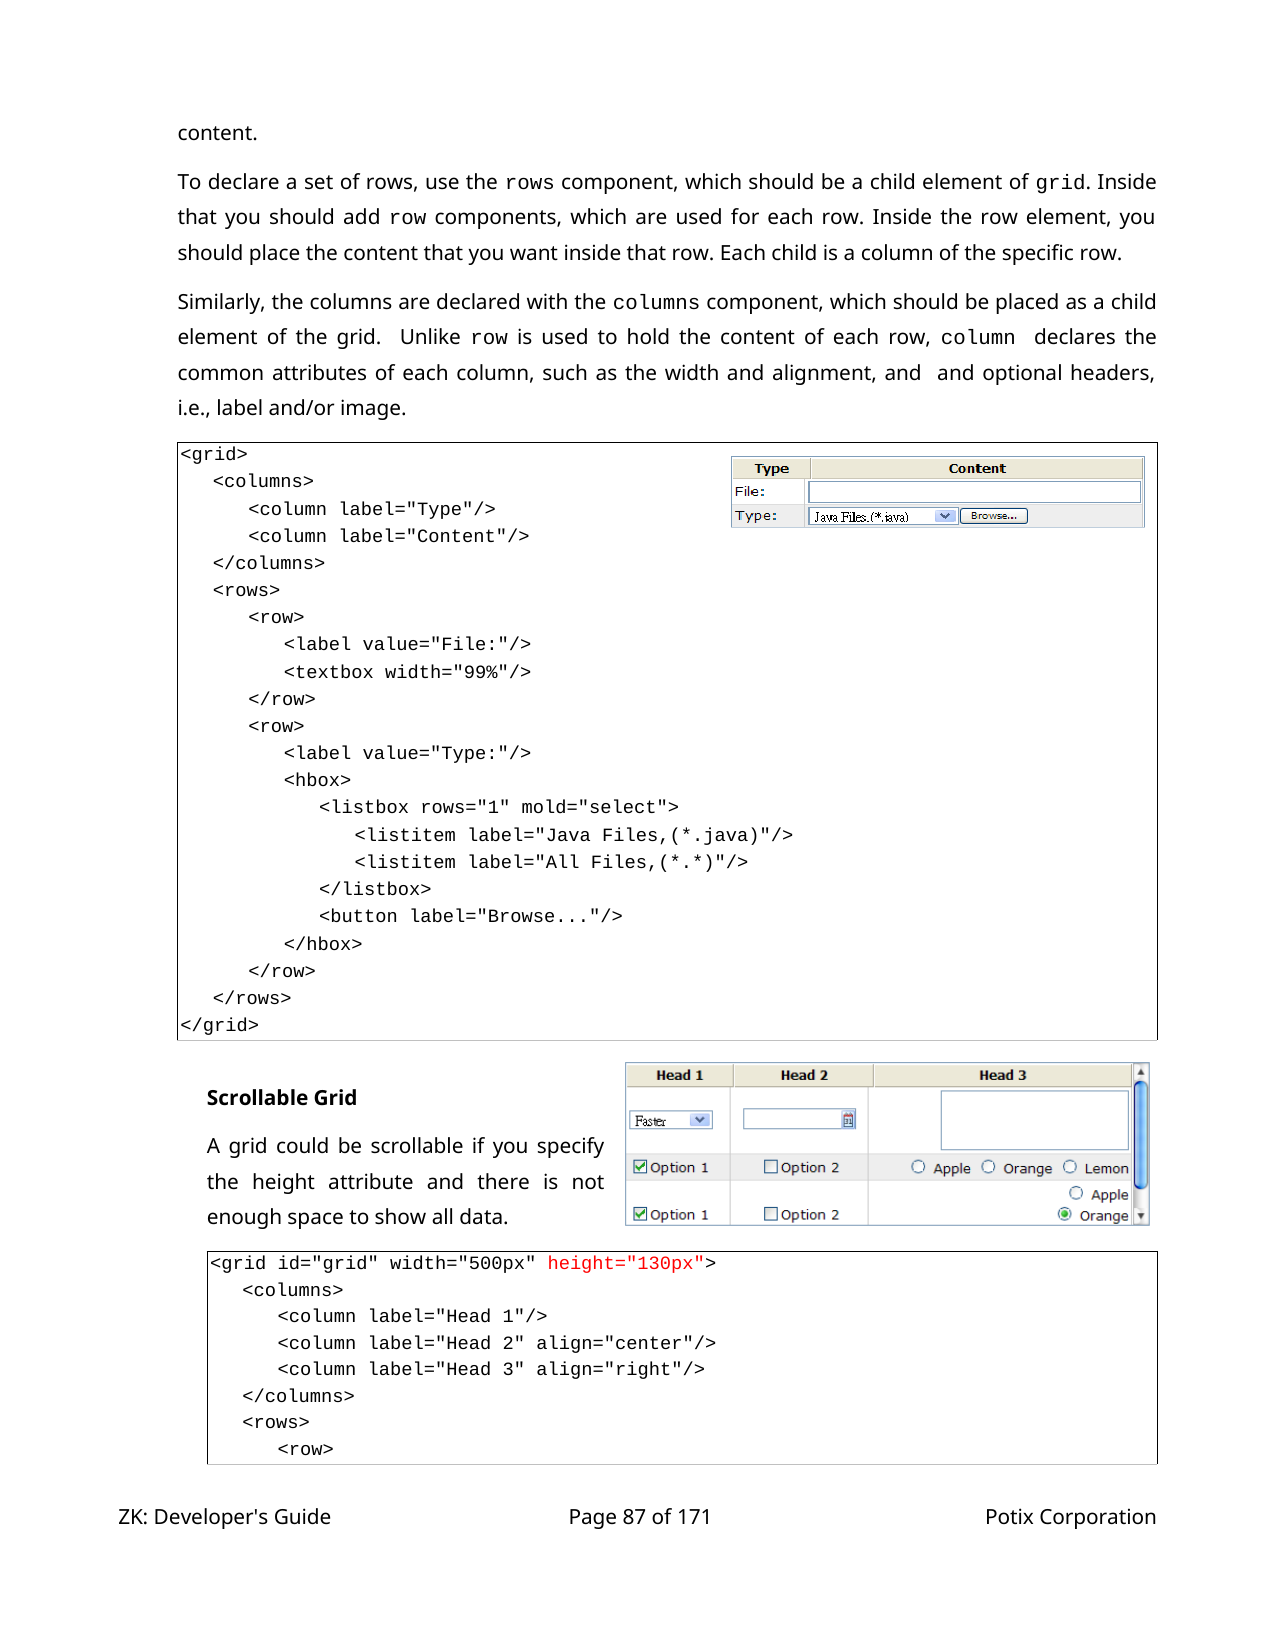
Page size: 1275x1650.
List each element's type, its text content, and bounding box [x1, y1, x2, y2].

text </listbox> [178, 877, 1157, 901]
text </grid> [178, 1013, 1157, 1040]
text </row> [178, 687, 1157, 711]
text <rows> [178, 578, 1157, 602]
text <label value="File:"/> [178, 632, 1157, 657]
text To declare a set of rows, use the rows component, which should be a child element of grid. Inside that you should add row components, which are used for each row. Inside the row element, you should place the content that you want inside that row. Each child is a column of the specific row. [177, 167, 1157, 266]
text <textbox width="99%"/> [178, 659, 1157, 684]
text </hbox> [178, 931, 1157, 956]
text </rows> [178, 986, 1157, 1010]
text <listitem label="All Files,(*.*)"/> [178, 850, 1157, 874]
text <column label="Type"/> [178, 496, 731, 521]
picture [731, 454, 1148, 528]
text </columns> [178, 551, 1157, 575]
text <button label="Browse..."/> [178, 904, 1157, 928]
text <grid> [178, 443, 1157, 466]
text <label value="Type:"/> [178, 741, 1157, 765]
text <grid id="grid" width="500px" height="130px"> <columns> <column label="Head 1"/> <column label="Head 2" align="center"/> <column label="Head 3" align="right"/> </columns> <rows> <row> [208, 1252, 1157, 1464]
text <row> [178, 714, 1157, 738]
text <hbox> [178, 768, 1157, 792]
text <columns> [178, 469, 731, 493]
text <row> [178, 605, 1157, 629]
text <listitem label="Java Files,(*.java)"/> [178, 823, 1157, 847]
picture [622, 1060, 1154, 1229]
text </row> [178, 958, 1157, 983]
text <column label="Content"/> [178, 523, 1157, 548]
text content. [177, 118, 1157, 146]
text <listbox rows="1" mold="select"> [178, 795, 1157, 820]
text Similarly, the columns are declared with the columns component, which should be placed as a child element of the grid. Unlike row is used to hold the content of each row, column declares the common attributes of each column, such as the width and alignment, and and optional headers, i.e., label and/or image. [177, 287, 1157, 421]
subtitle Scrollable Grid [207, 1083, 622, 1111]
text A grid could be scrollable if you specify the height attribute and there is not enough space to show all data. [207, 1132, 1157, 1230]
text [1148, 469, 1157, 493]
